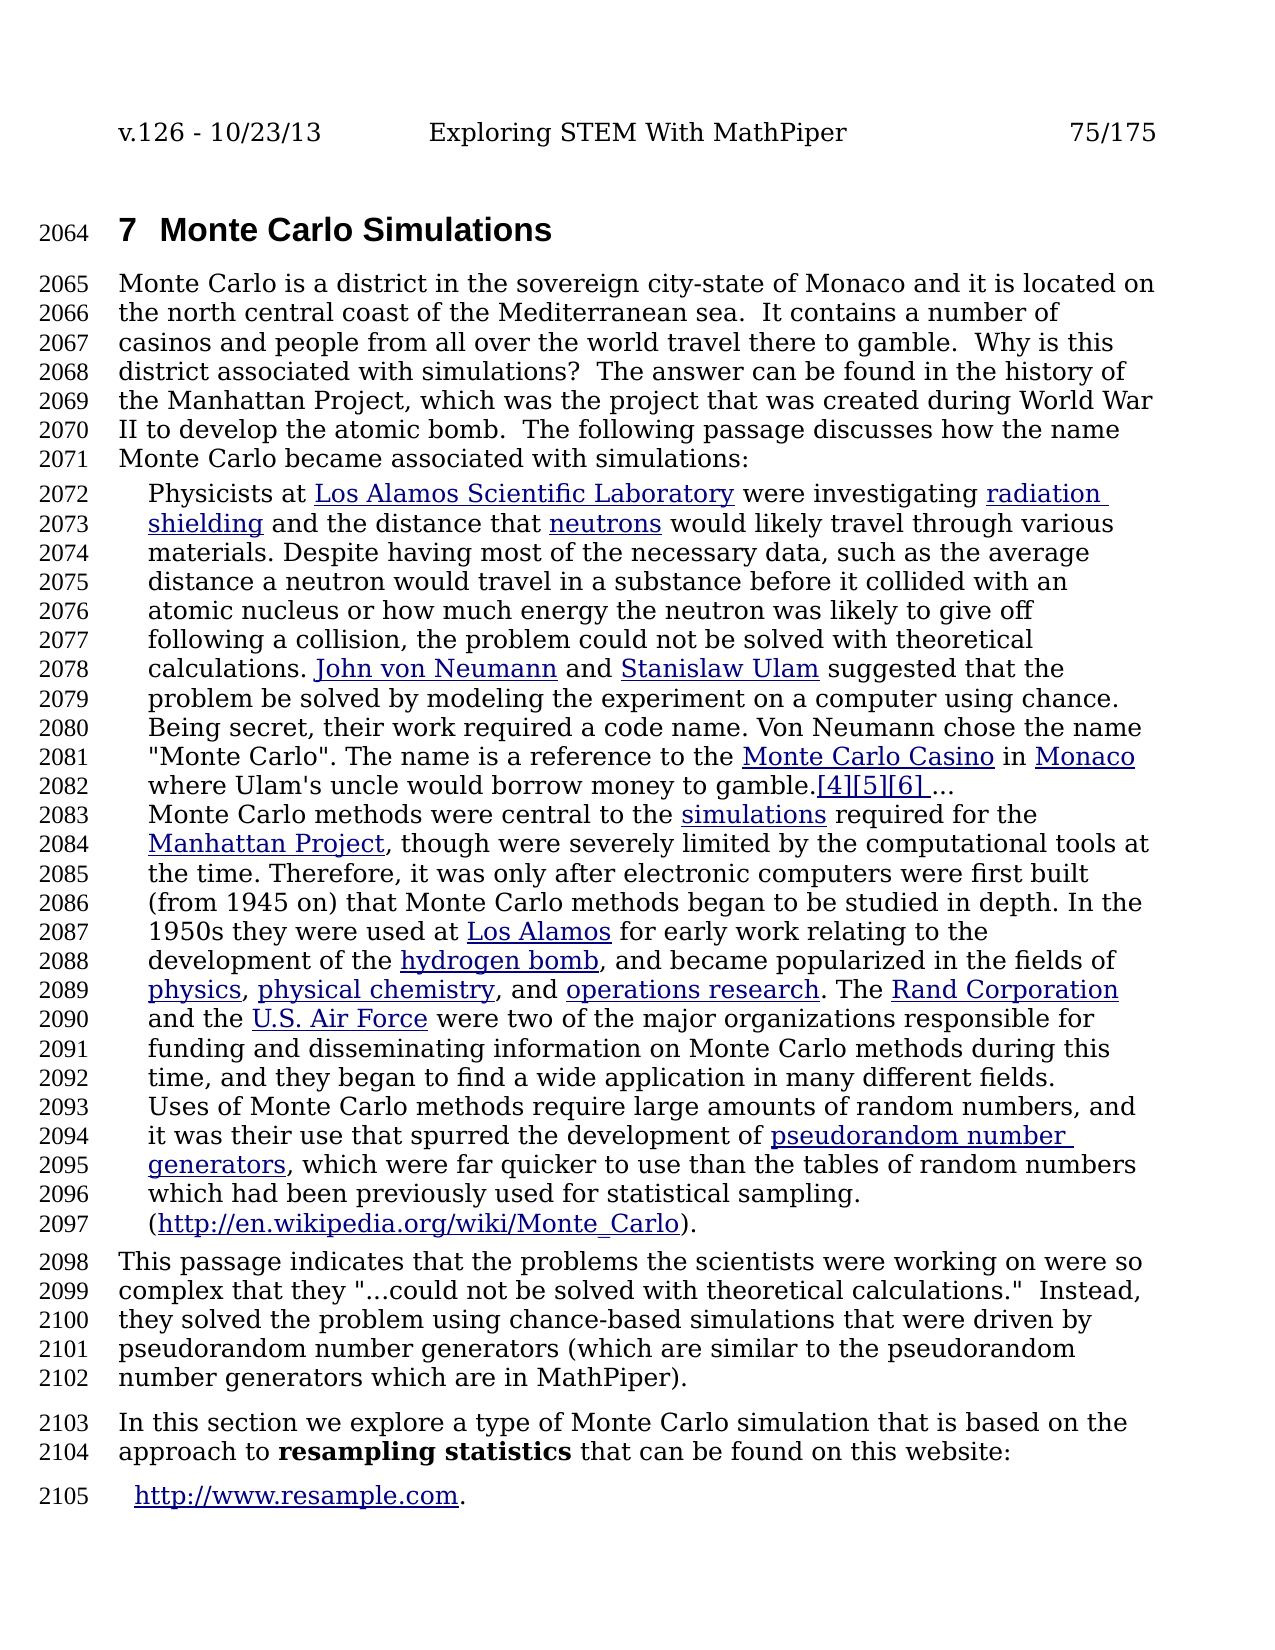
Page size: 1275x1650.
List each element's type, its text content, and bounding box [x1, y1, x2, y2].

subtitle Monte Carlo Simulations [118, 210, 1157, 248]
text Monte Carlo is a district in the sovereign city-state of Monaco and it is located on the north central coast of the Mediterranean sea. It contains a number of casinos and people from all over the world travel there to gamble. Why is this district associated with simulations? The answer can be found in the history of the Manhattan Project, which was the project that was created during World War II to develop the atomic bomb. The following passage discusses how the name Monte Carlo became associated with simulations: [118, 269, 1157, 473]
text This passage indicates that the problems the scientists were working on were so complex that they "...could not be solved with theoretical calculations." Instead, they solved the problem using chance-based simulations that were driven by pseudorandom number generators (which are similar to the pseudorandom number generators which are in MathPiper). [118, 1247, 1157, 1393]
text Uses of Monte Carlo methods require large amounts of random numbers, and it was their use that spurred the development of pseudorandom number generators, which were far quicker to use than the tables of random numbers which had been previously used for statistical sampling. (http://en.wikipedia.org/wiki/Monte_Carlo). [148, 1092, 1157, 1238]
text http://www.resample.com. [118, 1481, 1157, 1510]
text Monte Carlo methods were central to the simulations required for the Manhattan Project, though were severely limited by the computational tools at the time. Therefore, it was only after electronic computers were first built (from 1945 on) that Monte Carlo methods began to be studied in depth. In the 1950s they were used at Los Alamos for early work relating to the development of the hydrogen bomb, and became popularized in the fields of physics, physical chemistry, and operations research. The Rand Corporation and the U.S. Air Force were two of the major organizations responsible for funding and disseminating information on Monte Carlo methods during this time, and they began to find a wide application in many different fields. [148, 800, 1157, 1092]
text Physicists at Los Alamos Scientific Laboratory were investigating radiation shielding and the distance that neutrons would likely travel through various materials. Despite having most of the necessary data, such as the average distance a neutron would travel in a substance before it collided with an atomic nucleus or how much energy the neutron was likely to give off following a collision, the problem could not be solved with theoretical calculations. John von Neumann and Stanislaw Ulam suggested that the problem be solved by modeling the experiment on a computer using chance. Being secret, their work required a code name. Von Neumann chose the name "Monte Carlo". The name is a reference to the Monte Carlo Casino in Monaco where Ulam's uncle would borrow money to gamble.[4][5][6] ... [148, 479, 1157, 800]
text In this section we explore a type of Monte Carlo simulation that is based on the approach to resampling statistics that can be found on this website: [118, 1408, 1157, 1466]
